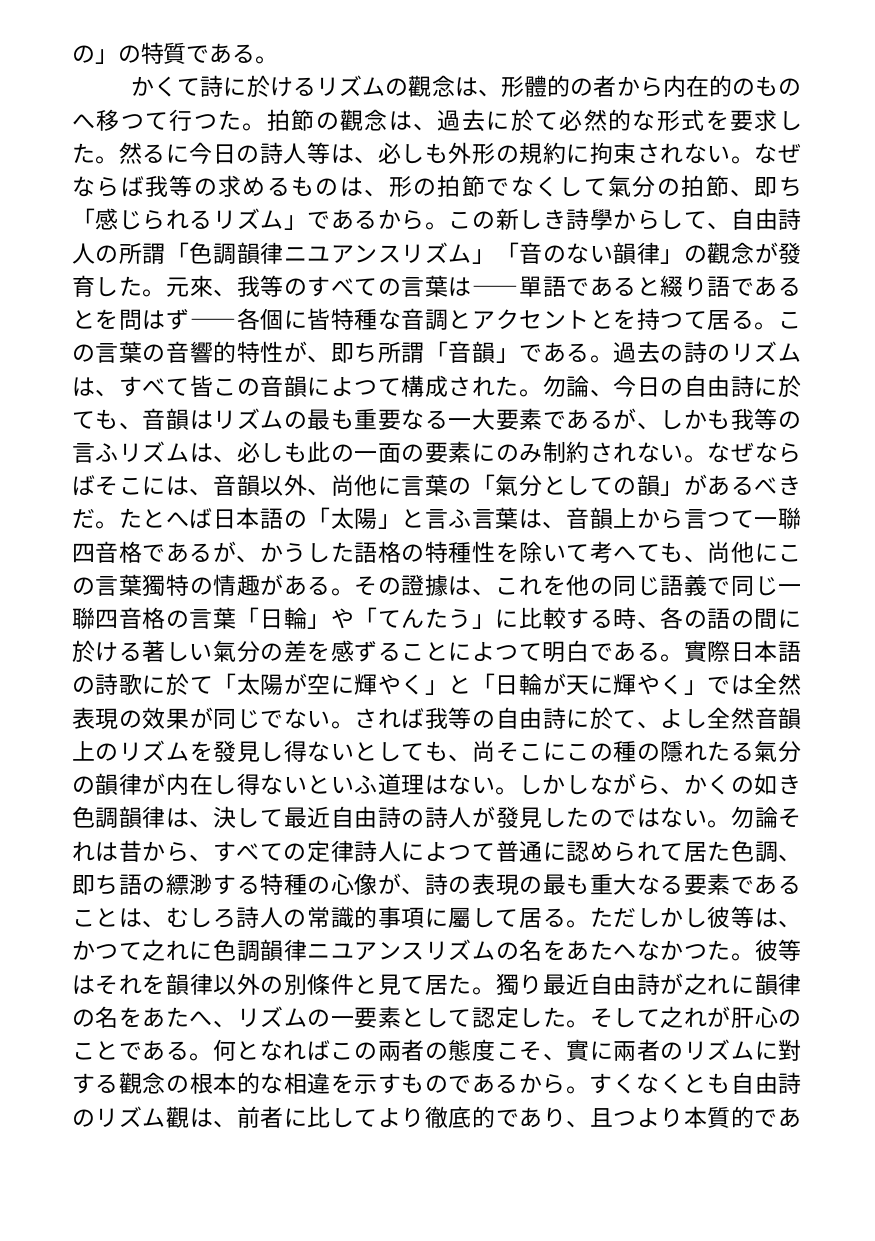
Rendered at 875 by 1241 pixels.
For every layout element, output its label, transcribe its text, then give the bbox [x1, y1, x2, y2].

text かくて詩に於けるリズムの觀念は、形體的の者から内在的のものへ移つて行つた。拍節の觀念は、過去に於て必然的な形式を要求した。然るに今日の詩人等は、必しも外形の規約に拘束されない。なぜならば我等の求めるものは、形の拍節でなくして氣分の拍節、即ち「感じられるリズム」であるから。この新しき詩學からして、自由詩人の所謂「色調韻律ニユアンスリズム」「音のない韻律」の觀念が發育した。元來、我等のすべての言葉は――單語であると綴り語であるとを問はず――各個に皆特種な音調とアクセントとを持つて居る。この言葉の音響的特性が、即ち所謂「音韻」である。過去の詩のリズムは、すべて皆この音韻によつて構成された。勿論、今日の自由詩に於ても、音韻はリズムの最も重要なる一大要素であるが、しかも我等の言ふリズムは、必しも此の一面の要素にのみ制約されない。なぜならばそこには、音韻以外、尚他に言葉の「氣分としての韻」があるべきだ。たとへば日本語の「太陽」と言ふ言葉は、音韻上から言つて一聯四音格であるが、かうした語格の特種性を除いて考へても、尚他にこの言葉獨特の情趣がある。その證據は、これを他の同じ語義で同じ一聯四音格の言葉「日輪」や「てんたう」に比較する時、各の語の間に於ける著しい氣分の差を感ずることによつて明白である。實際日本語の詩歌に於て「太陽が空に輝やく」と「日輪が天に輝やく」では全然表現の效果が同じでない。されば我等の自由詩に於て、よし全然音韻上のリズムを發見し得ないとしても、尚そこにこの種の隱れたる氣分の韻律が内在し得ないといふ道理はない。しかしながら、かくの如き色調韻律は、決して最近自由詩の詩人が發見したのではない。勿論それは昔から、すべての定律詩人によつて普通に認められて居た色調、即ち語の縹渺する特種の心像が、詩の表現の最も重大なる要素であることは、むしろ詩人の常識的事項に屬して居る。ただしかし彼等は、かつて之れに色調韻律ニユアンスリズムの名をあたへなかつた。彼等はそれを韻律以外の別條件と見て居た。獨り最近自由詩が之れに韻律の名をあたへ、リズムの一要素として認定した。そして之れが肝心のことである。何となればこの兩者の態度こそ、實に兩者のリズムに對する觀念の根本的な相違を示すものであるから。すくなくとも自由詩のリズム觀は、前者に比してより徹底的であり、且つより本質的であ [72, 69, 802, 1133]
text の」の特質である。 [72, 36, 802, 69]
